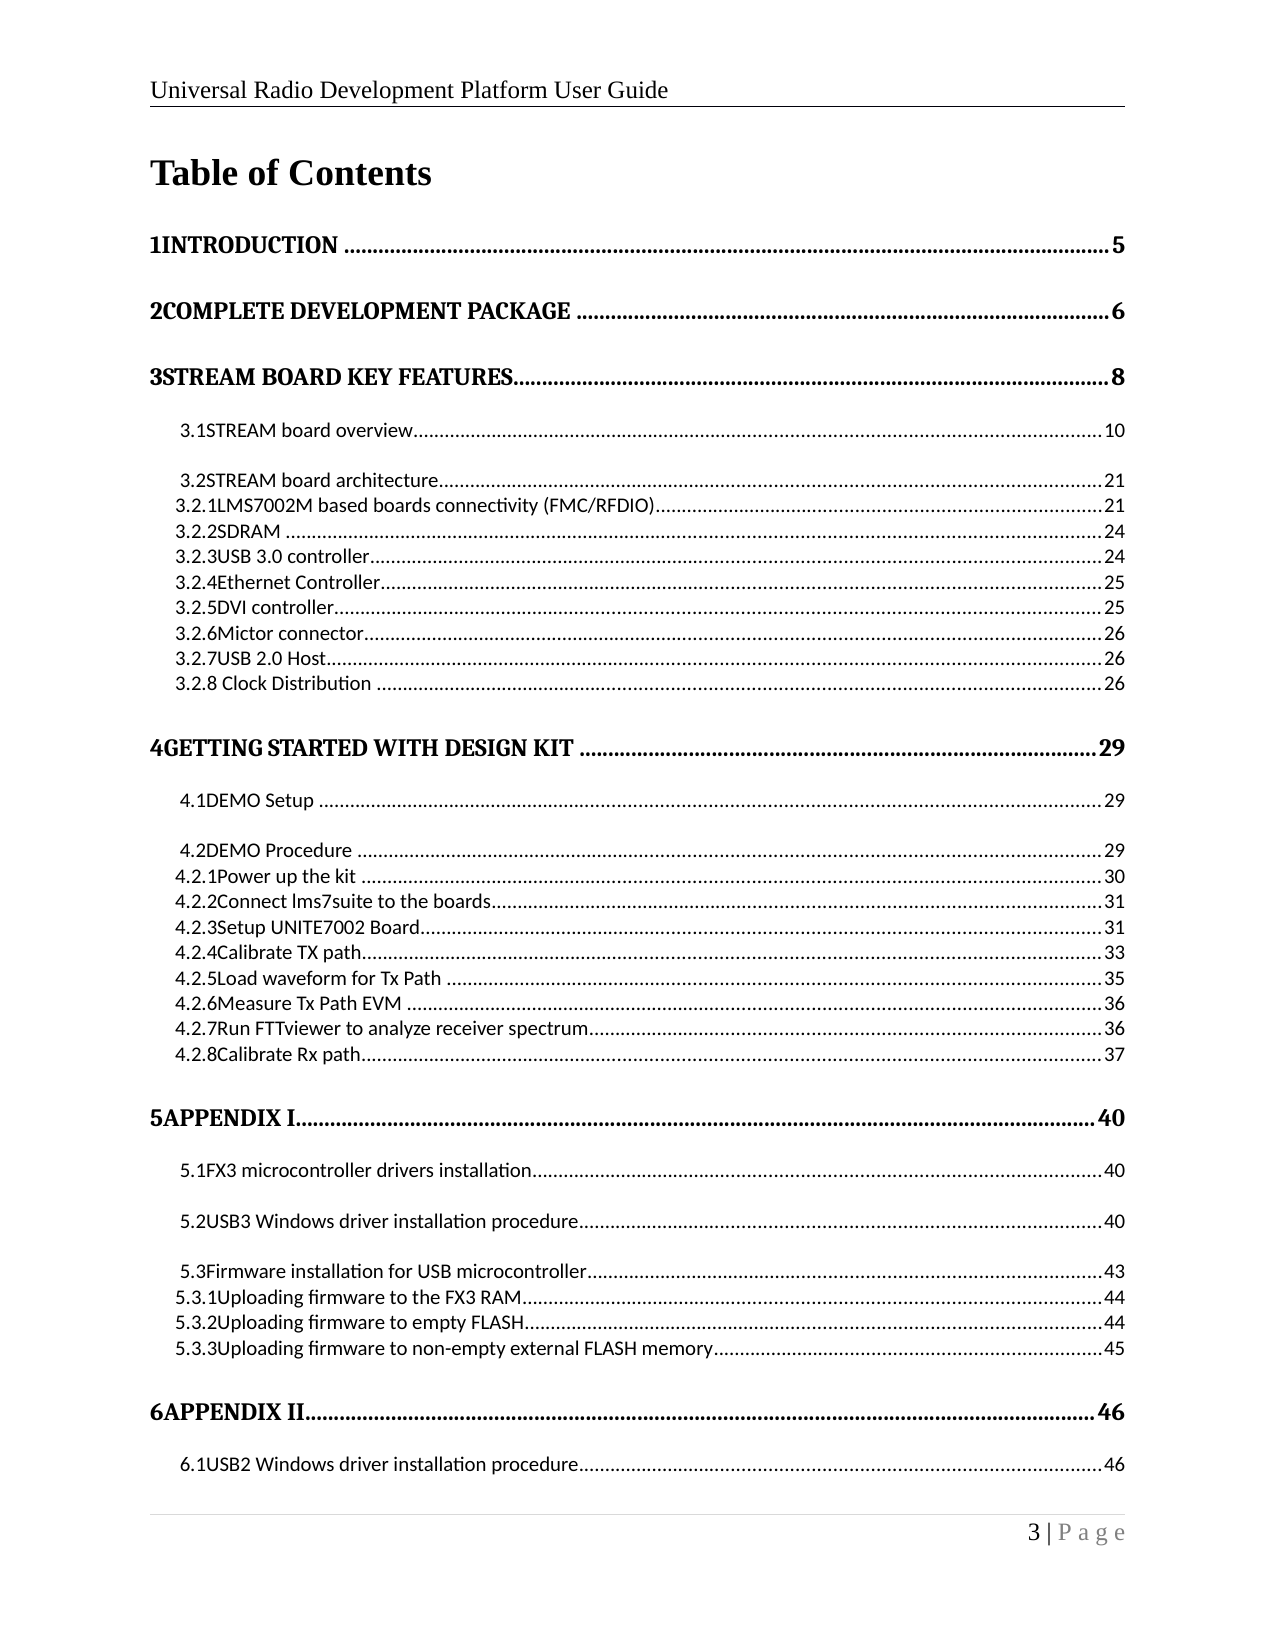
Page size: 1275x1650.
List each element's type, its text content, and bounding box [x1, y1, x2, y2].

text 3.2.3USB 3.0 controller 24 [175, 543, 1125, 569]
text 4.2.2Connect lms7suite to the boards 31 [175, 888, 1125, 914]
text 3.2.2SDRAM 24 [175, 518, 1125, 543]
text 4.2.3Setup UNITE7002 Board 31 [175, 914, 1125, 939]
text 5.3.1Uploading firmware to the FX3 RAM 44 [175, 1284, 1125, 1309]
text 3.2.1LMS7002M based boards connectivity (FMC/RFDIO) 21 [175, 493, 1125, 518]
text 4.2.5Load waveform for Tx Path 35 [175, 965, 1125, 990]
text 3.1STREAM board overview 10 [179, 417, 1125, 442]
text 5.2USB3 Windows driver installation procedure 40 [179, 1208, 1125, 1233]
text 4.2.6Measure Tx Path EVM 36 [175, 990, 1125, 1016]
text 4.2.4Calibrate TX path 33 [175, 939, 1125, 965]
text 3.2.6Mictor connector 26 [175, 620, 1125, 645]
text 6Appendix II 46 [150, 1398, 1125, 1426]
text 5.1FX3 microcontroller drivers installation 40 [179, 1158, 1125, 1183]
text 6.1USB2 Windows driver installation procedure 46 [179, 1451, 1125, 1477]
text 4.2.1Power up the kit 30 [175, 863, 1125, 888]
text 3Stream Board Key Features 8 [150, 363, 1125, 392]
text 5.3Firmware installation for USB microcontroller 43 [179, 1258, 1125, 1284]
text 5.3.3Uploading firmware to non-empty external FLASH memory 45 [175, 1335, 1125, 1360]
text 3.2.4Ethernet Controller 25 [175, 569, 1125, 594]
text 3.2STREAM board architecture 21 [179, 467, 1125, 493]
text 4.2DEMO Procedure 29 [179, 838, 1125, 863]
text 4Getting Started with Design Kit 29 [150, 733, 1125, 762]
text 4.2.8Calibrate Rx path 37 [175, 1041, 1125, 1066]
text 4.2.7Run FTTviewer to analyze receiver spectrum 36 [175, 1016, 1125, 1041]
text Table of Contents [150, 150, 1125, 193]
text 1Introduction 5 [150, 231, 1125, 259]
text 4.1DEMO Setup 29 [179, 787, 1125, 813]
text 2Complete Development Package 6 [150, 297, 1125, 326]
text 5Appendix I 40 [150, 1104, 1125, 1133]
text 3.2.7USB 2.0 Host 26 [175, 645, 1125, 671]
text 3.2.5DVI controller 25 [175, 594, 1125, 620]
text 3.2.8 Clock Distribution 26 [175, 671, 1125, 696]
text 5.3.2Uploading firmware to empty FLASH 44 [175, 1309, 1125, 1335]
